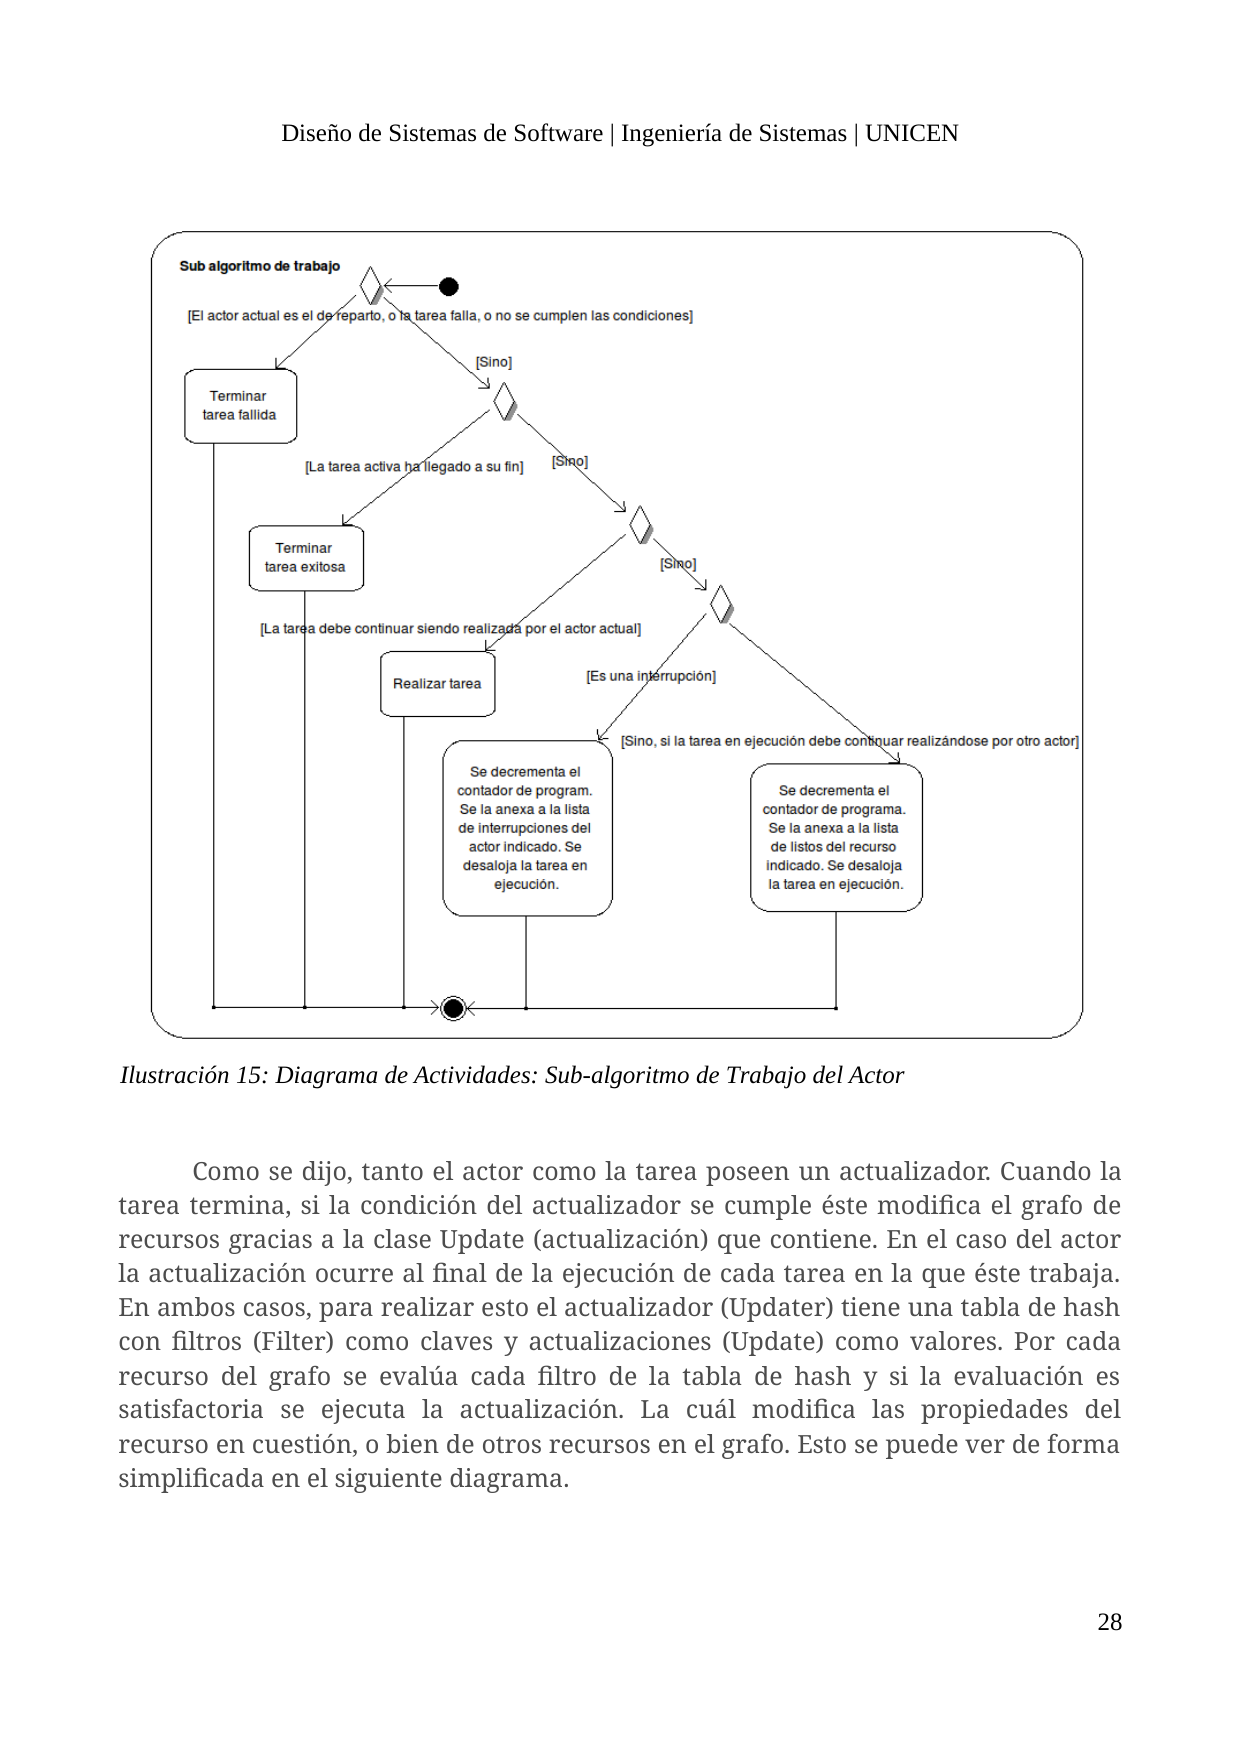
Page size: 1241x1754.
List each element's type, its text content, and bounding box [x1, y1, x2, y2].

text Como se dijo, tanto el actor como la tarea poseen un actualizador. Cuando la tarea termina, si la condición del actualizador se cumple éste modifica el grafo de recursos gracias a la clase Update (actualización) que contiene. En el caso del actor la actualización ocurre al final de la ejecución de cada tarea en la que éste trabaja. En ambos casos, para realizar esto el actualizador (Updater) tiene una tabla de hash con filtros (Filter) como claves y actualizaciones (Update) como valores. Por cada recurso del grafo se evalúa cada filtro de la tabla de hash y si la evaluación es satisfactoria se ejecuta la actualización. La cuál modifica las propiedades del recurso en cuestión, o bien de otros recursos en el grafo. Esto se puede ver de forma simplificada en el siguiente diagrama. [118, 1154, 1122, 1494]
picture [136, 208, 1096, 1051]
text Ilustración 15: Diagrama de Actividades: Sub-algoritmo de Trabajo del Actor [120, 199, 1117, 1089]
